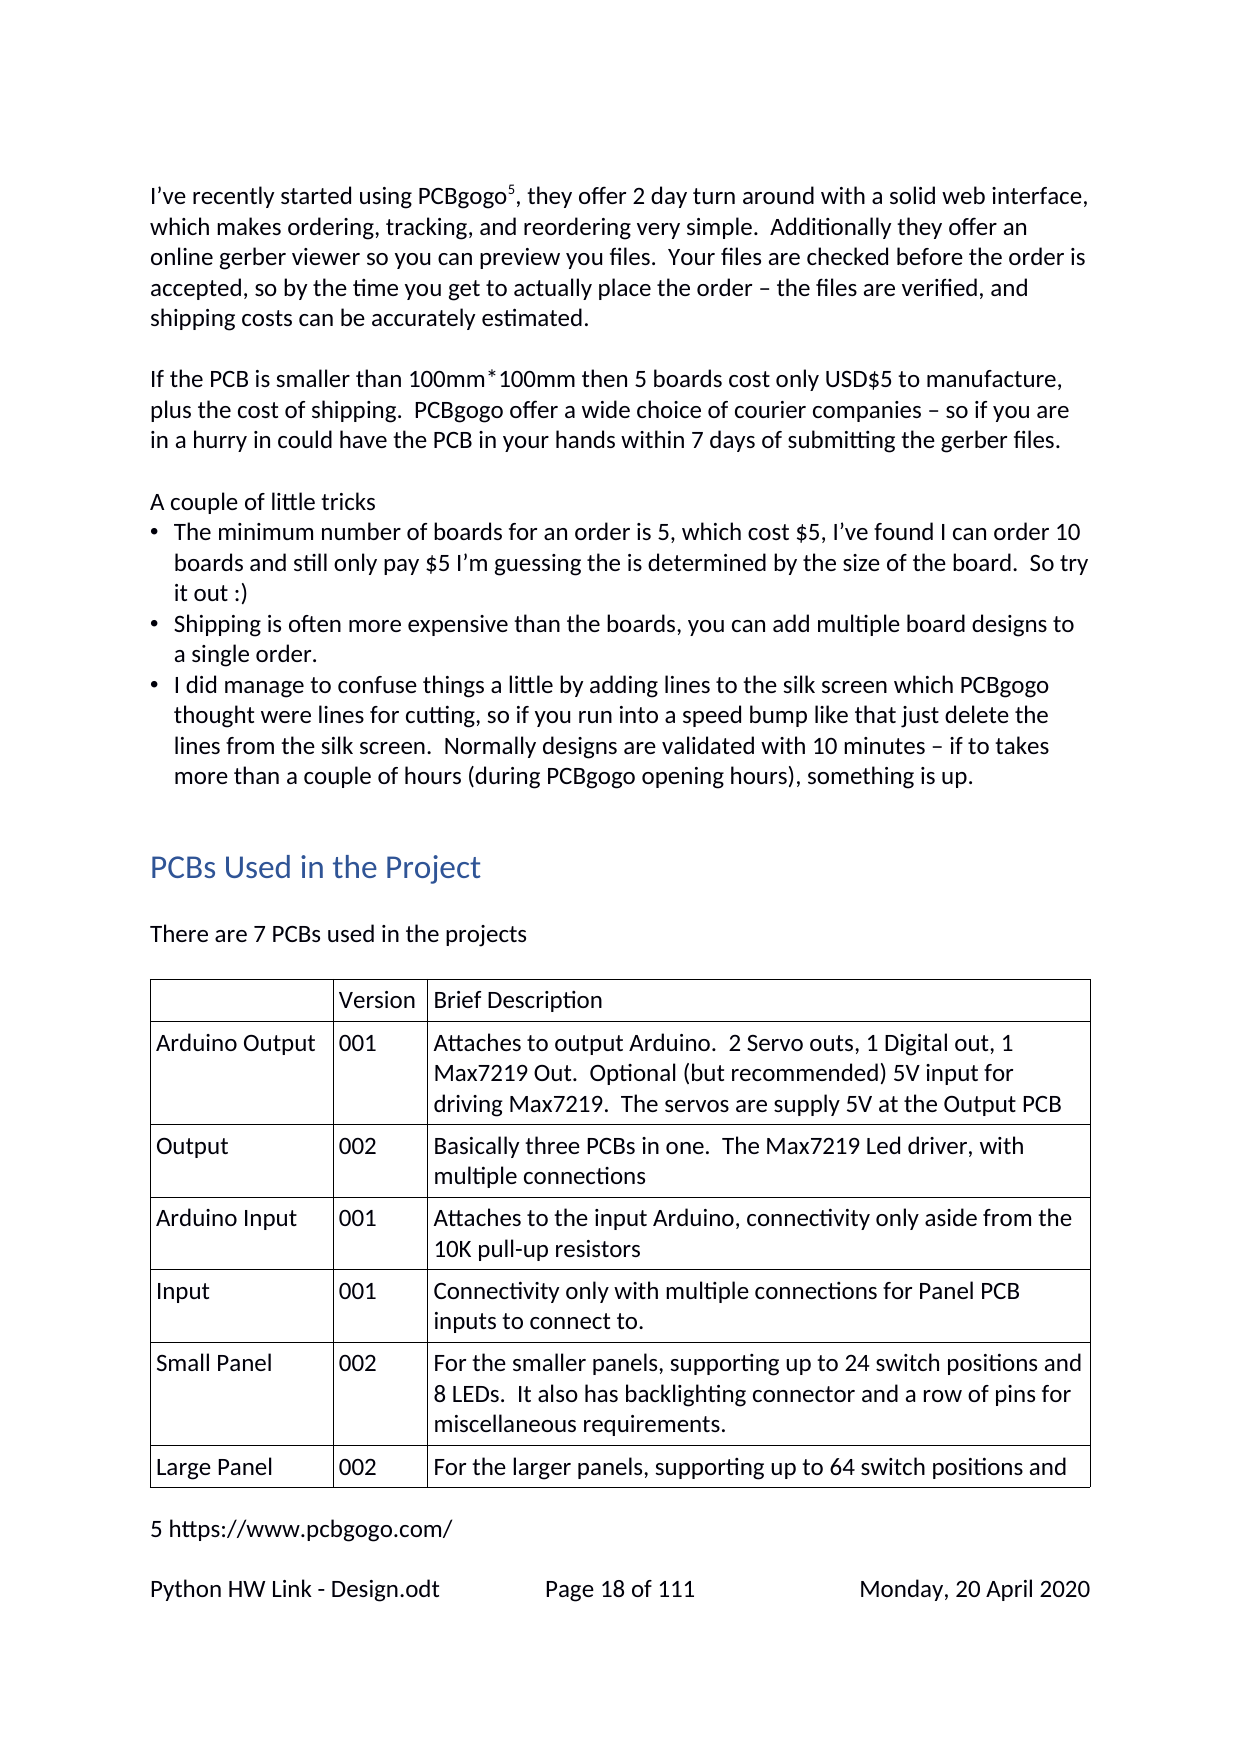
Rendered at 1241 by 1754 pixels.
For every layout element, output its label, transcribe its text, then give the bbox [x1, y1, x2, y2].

list Shipping is often more expensive than the boards, you can add multiple board designs to a single order. [150, 608, 1090, 669]
table_cell 001 [334, 1198, 427, 1269]
table_cell Large Panel [151, 1446, 333, 1487]
table_cell Output [151, 1125, 333, 1197]
table_header [151, 980, 333, 1021]
text I’ve recently started using PCBgogo, they offer 2 day turn around with a solid web interface, which makes ordering, tracking, and reordering very simple. Additionally they offer an online gerber viewer so you can preview you files. Your files are checked before the order is accepted, so by the time you get to actually place the order – the files are verified, and shipping costs can be accurately estimated. [150, 181, 1090, 333]
table_cell Attaches to the input Arduino, connectivity only aside from the 10K pull-up resistors [428, 1198, 1090, 1269]
table_cell For the larger panels, supporting up to 64 switch positions and [428, 1446, 1090, 1487]
table_cell Basically three PCBs in one. The Max7219 Led driver, with multiple connections [428, 1125, 1090, 1197]
text If the PCB is smaller than 100mm*100mm then 5 boards cost only USD$5 to manufacture, plus the cost of shipping. PCBgogo offer a wide choice of courier companies – so if you are in a hurry in could have the PCB in your hands within 7 days of submitting the gerber files. [150, 364, 1090, 455]
table_header Version [334, 980, 427, 1021]
text There are 7 PCBs used in the projects [150, 918, 1090, 948]
table_cell 002 [334, 1125, 427, 1197]
subtitle PCBs Used in the Project [150, 846, 1090, 887]
table_header Brief Description [428, 980, 1090, 1021]
table_cell Connectivity only with multiple connections for Panel PCB inputs to connect to. [428, 1270, 1090, 1342]
text https://www.pcbgogo.com/ [150, 1513, 1090, 1543]
table_cell For the smaller panels, supporting up to 24 switch positions and 8 LEDs. It also has backlighting connector and a row of pins for miscellaneous requirements. [428, 1343, 1090, 1445]
list The minimum number of boards for an order is 5, which cost $5, I’ve found I can order 10 boards and still only pay $5 I’m guessing the is determined by the size of the board. So try it out :) [150, 516, 1090, 608]
table_cell Input [151, 1270, 333, 1342]
table_cell Attaches to output Arduino. 2 Servo outs, 1 Digital out, 1 Max7219 Out. Optional (but recommended) 5V input for driving Max7219. The servos are supply 5V at the Output PCB [428, 1022, 1090, 1124]
table_cell 002 [334, 1446, 427, 1487]
list I did manage to confuse things a little by adding lines to the silk screen which PCBgogo thought were lines for cutting, so if you run into a speed bump like that just delete the lines from the silk screen. Normally designs are validated with 10 minutes – if to takes more than a couple of hours (during PCBgogo opening hours), something is up. [150, 669, 1090, 791]
table_cell Arduino Input [151, 1198, 333, 1269]
table_cell Small Panel [151, 1343, 333, 1445]
table_cell 001 [334, 1270, 427, 1342]
table_cell 001 [334, 1022, 427, 1124]
table_cell Arduino Output [151, 1022, 333, 1124]
table_cell 002 [334, 1343, 427, 1445]
text A couple of little tricks [150, 486, 1090, 516]
